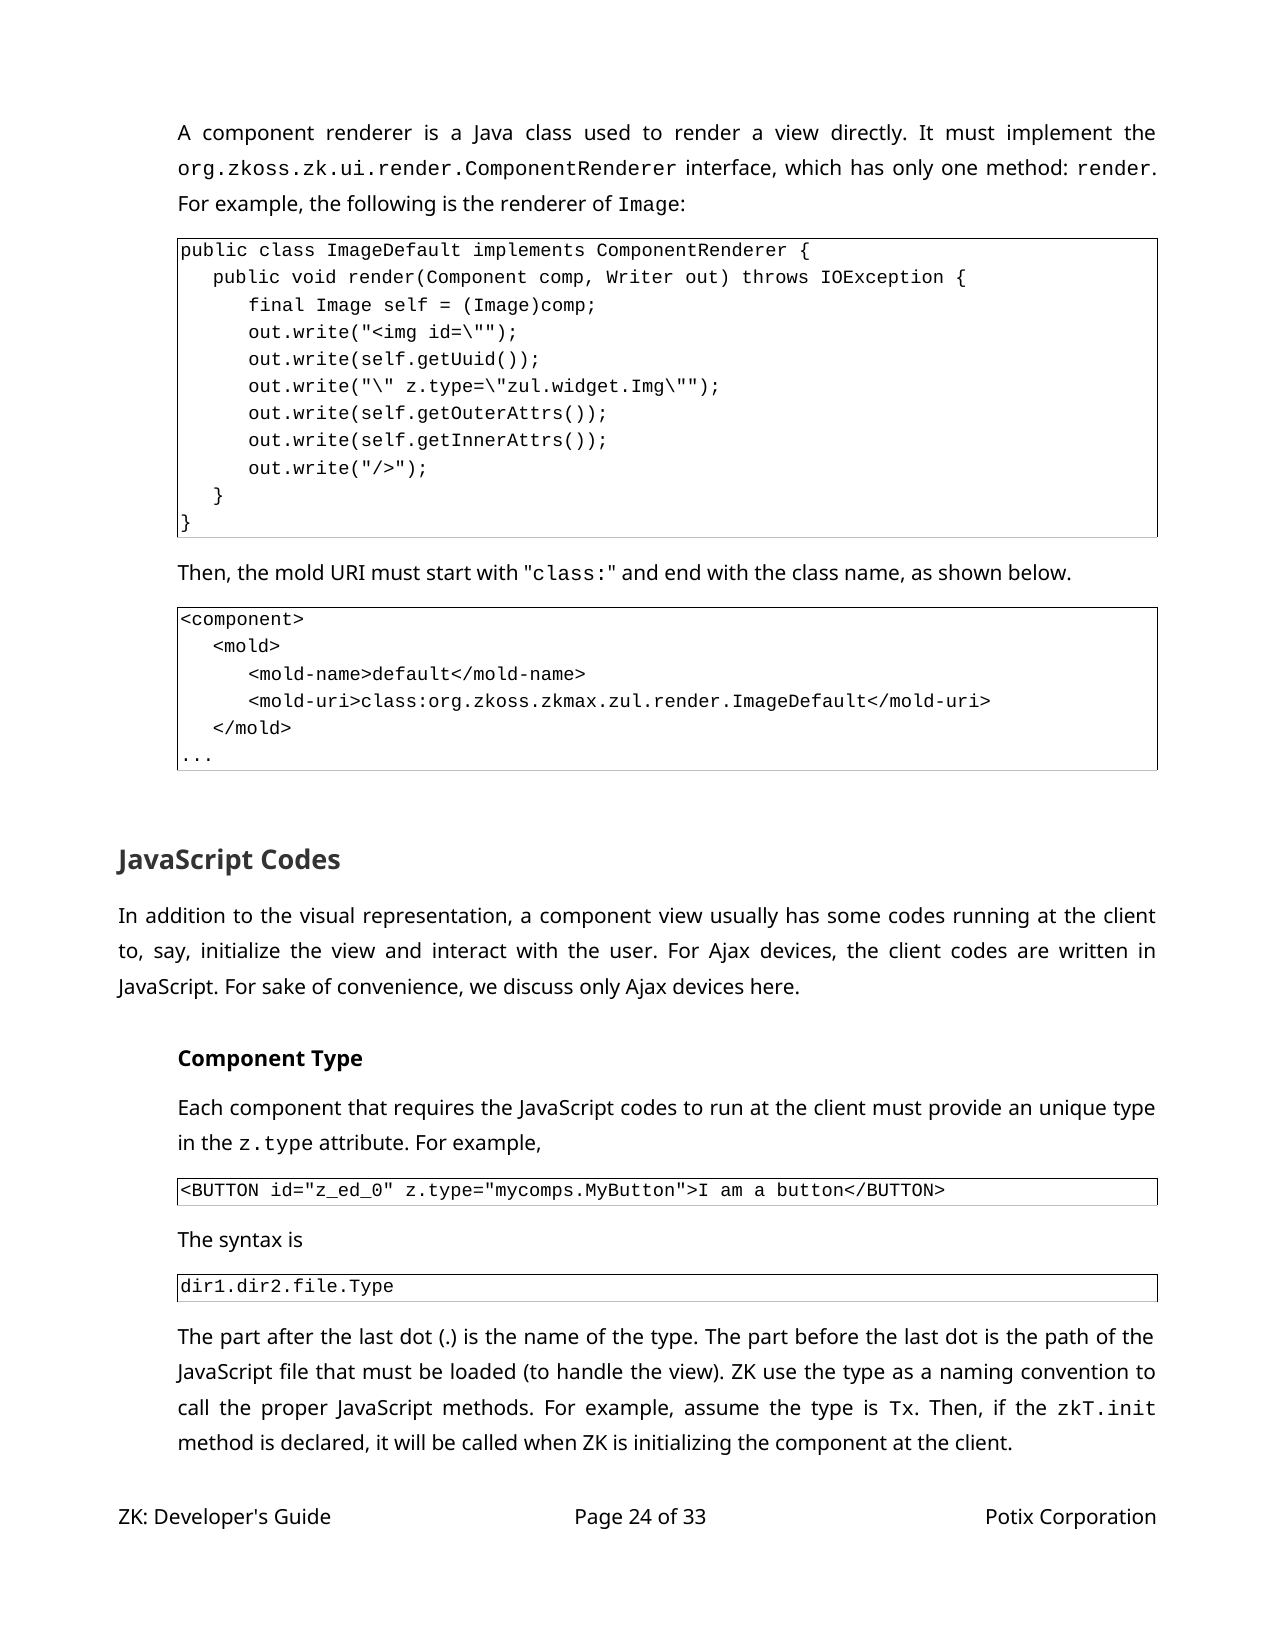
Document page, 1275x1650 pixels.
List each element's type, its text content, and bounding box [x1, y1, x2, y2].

text <mold> [178, 634, 1157, 658]
text out.write(self.getInnerAttrs()); [178, 428, 1157, 453]
text Then, the mold URI must start with "class:" and end with the class name, as shown below. [177, 558, 1157, 586]
text A component renderer is a Java class used to render a view directly. It must implement the org.zkoss.zk.ui.render.ComponentRenderer interface, which has only one method: render. For example, the following is the renderer of Image: [177, 118, 1157, 217]
text public class ImageDefault implements ComponentRenderer { [178, 239, 1157, 262]
text The part after the last dot (.) is the name of the type. The part before the last dot is the path of the JavaScript file that must be loaded (to handle the view). ZK use the type as a naming convention to call the proper JavaScript methods. For example, assume the type is Tx. Then, if the zkT.init method is declared, it will be called when ZK is initializing the component at the client. [177, 1322, 1157, 1456]
text } [178, 483, 1157, 507]
subtitle JavaScript Codes [118, 841, 1157, 878]
text </mold> [178, 716, 1157, 740]
text out.write("<img id=\""); [178, 319, 1157, 344]
text out.write(self.getUuid()); [178, 347, 1157, 371]
text } [178, 510, 1157, 537]
text Each component that requires the JavaScript codes to run at the client must provide an unique type in the z.type attribute. For example, [177, 1093, 1157, 1157]
text out.write("\" z.type=\"zul.widget.Img\""); [178, 374, 1157, 398]
text dir1.dir2.file.Type [178, 1275, 1157, 1301]
text public void render(Component comp, Writer out) throws IOException { [178, 265, 1157, 289]
text <mold-name>default</mold-name> [178, 661, 1157, 686]
text <component> [178, 608, 1157, 631]
text out.write(self.getOuterAttrs()); [178, 401, 1157, 425]
subtitle Component Type [177, 1043, 1157, 1073]
text ... [178, 743, 1157, 770]
text out.write("/>"); [178, 456, 1157, 480]
text In addition to the visual representation, a component view usually has some codes running at the client to, say, initialize the view and interact with the user. For Ajax devices, the client codes are written in JavaScript. For sake of convenience, we discuss only Ajax devices here. [118, 901, 1157, 1000]
text <mold-uri>class:org.zkoss.zkmax.zul.render.ImageDefault</mold-uri> [178, 688, 1157, 713]
text final Image self = (Image)comp; [178, 292, 1157, 317]
text The syntax is [177, 1226, 1157, 1254]
text <BUTTON id="z_ed_0" z.type="mycomps.MyButton">I am a button</BUTTON> [178, 1179, 1157, 1205]
